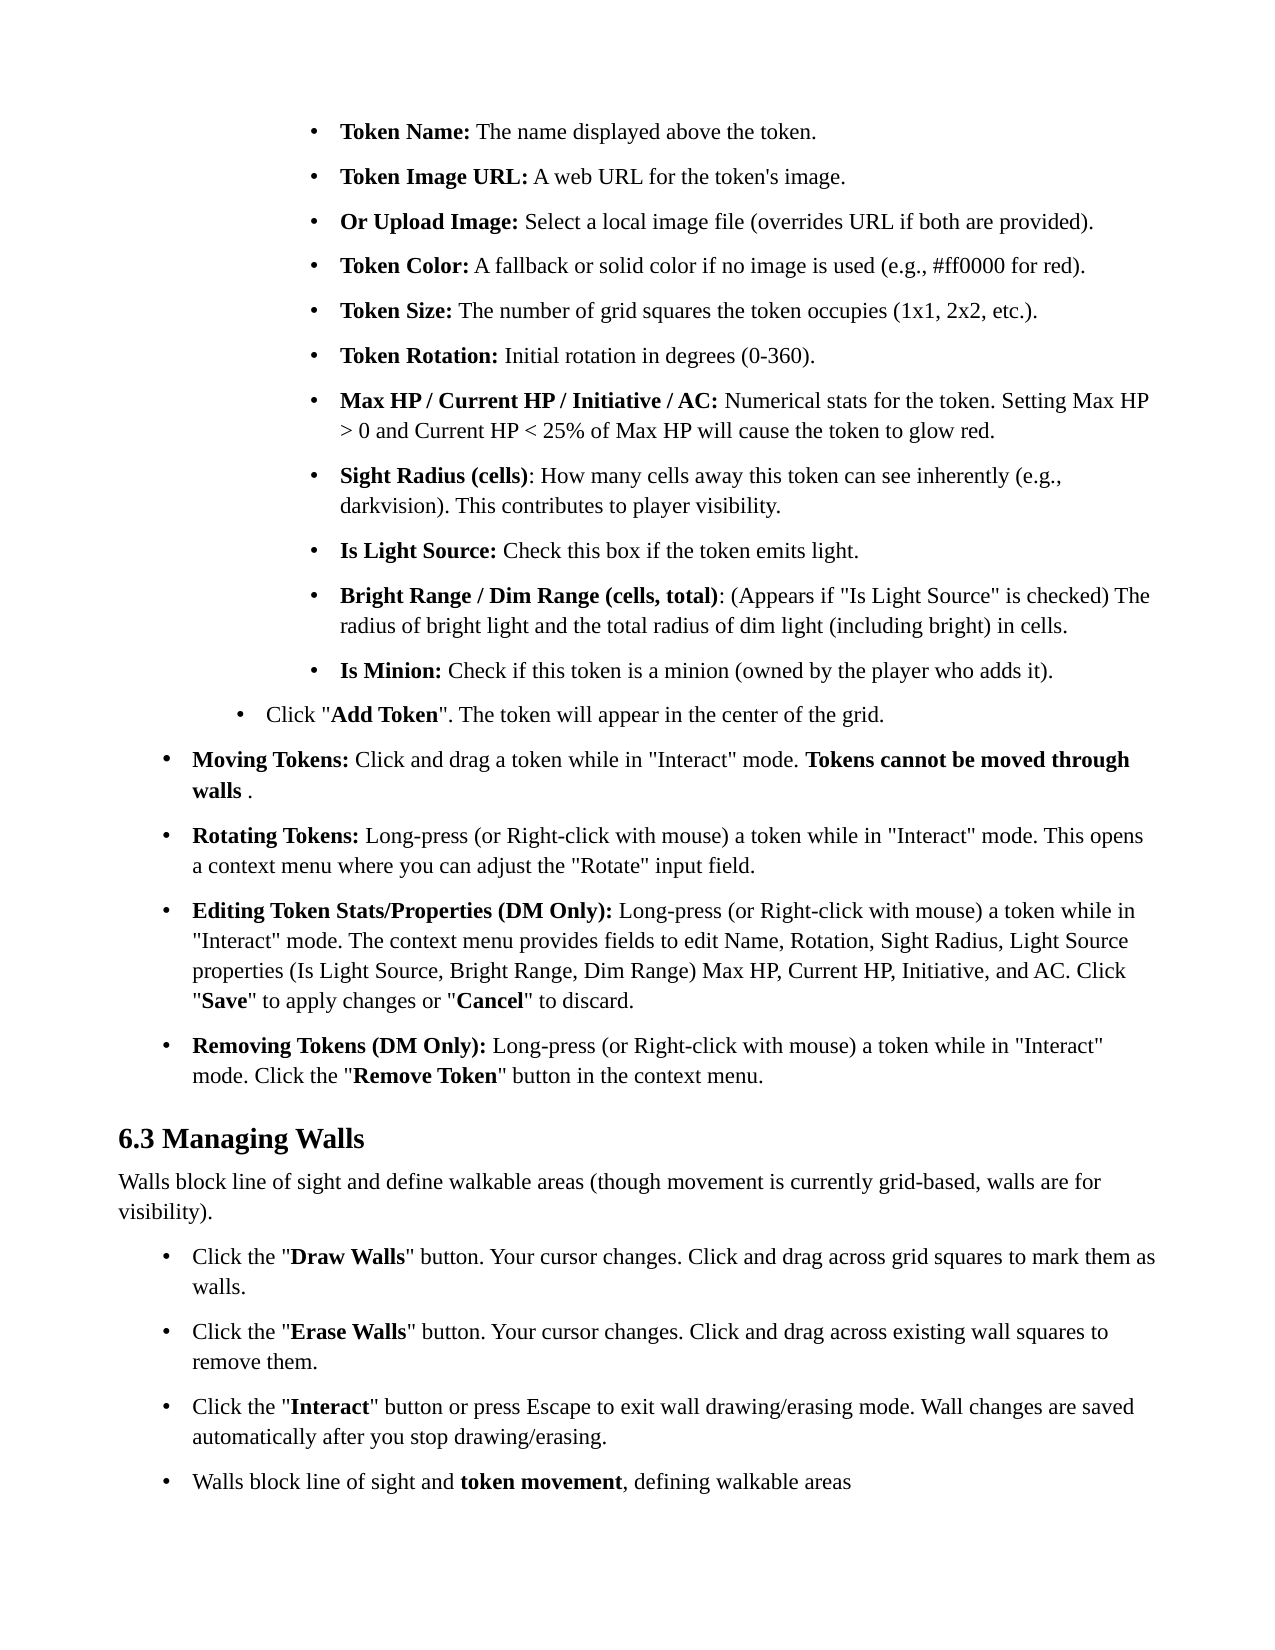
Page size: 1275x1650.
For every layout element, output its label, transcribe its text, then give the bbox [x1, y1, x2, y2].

list Click the "Draw Walls" button. Your cursor changes. Click and drag across grid squares to mark them as walls. [162, 1243, 1157, 1299]
list Click the "Erase Walls" button. Your cursor changes. Click and drag across existing wall squares to remove them. [162, 1318, 1157, 1374]
list Bright Range / Dim Range (cells, total): (Appears if "Is Light Source" is checked) The radius of bright light and the total radius of dim light (including bright) in cells. [310, 582, 1157, 638]
list Token Image URL: A web URL for the token's image. [310, 163, 1157, 189]
list Token Color: A fallback or solid color if no image is used (e.g., #ff0000 for red). [310, 252, 1157, 279]
list Editing Token Stats/Properties (DM Only): Long-press (or Right-click with mouse) a token while in "Interact" mode. The context menu provides fields to edit Name, Rotation, Sight Radius, Light Source properties (Is Light Source, Bright Range, Dim Range) Max HP, Current HP, Initiative, and AC. Click "Save" to apply changes or "Cancel" to discard. [162, 897, 1157, 1014]
list Is Light Source: Check this box if the token emits light. [310, 537, 1157, 563]
list Or Upload Image: Select a local image file (overrides URL if both are provided). [310, 208, 1157, 234]
text Walls block line of sight and define walkable areas (though movement is currently grid-based, walls are for visibility). [118, 1168, 1157, 1224]
list Max HP / Current HP / Initiative / AC: Numerical stats for the token. Setting Max HP > 0 and Current HP < 25% of Max HP will cause the token to glow red. [310, 387, 1157, 443]
subtitle 6.3 Managing Walls [118, 1122, 1157, 1155]
list Token Rotation: Initial rotation in degrees (0-360). [310, 342, 1157, 368]
list Rotating Tokens: Long-press (or Right-click with mouse) a token while in "Interact" mode. This opens a context menu where you can adjust the "Rotate" input field. [162, 822, 1157, 878]
list Removing Tokens (DM Only): Long-press (or Right-click with mouse) a token while in "Interact" mode. Click the "Remove Token" button in the context menu. [162, 1032, 1157, 1089]
list Click "Add Token". The token will appear in the center of the grid. [236, 701, 1157, 728]
list Walls block line of sight and token movement, defining walkable areas [162, 1468, 1157, 1494]
list Moving Tokens: Click and drag a token while in "Interact" mode. Tokens cannot be moved through walls . [162, 746, 1157, 803]
list Is Minion: Check if this token is a minion (owned by the player who adds it). [310, 657, 1157, 683]
list Token Size: The number of grid squares the token occupies (1x1, 2x2, etc.). [310, 297, 1157, 324]
list Sight Radius (cells): How many cells away this token can see inherently (e.g., darkvision). This contributes to player visibility. [310, 462, 1157, 518]
list Click the "Interact" button or press Escape to exit wall drawing/erasing mode. Wall changes are saved automatically after you stop drawing/erasing. [162, 1393, 1157, 1449]
list Token Name: The name displayed above the token. [310, 118, 1157, 144]
